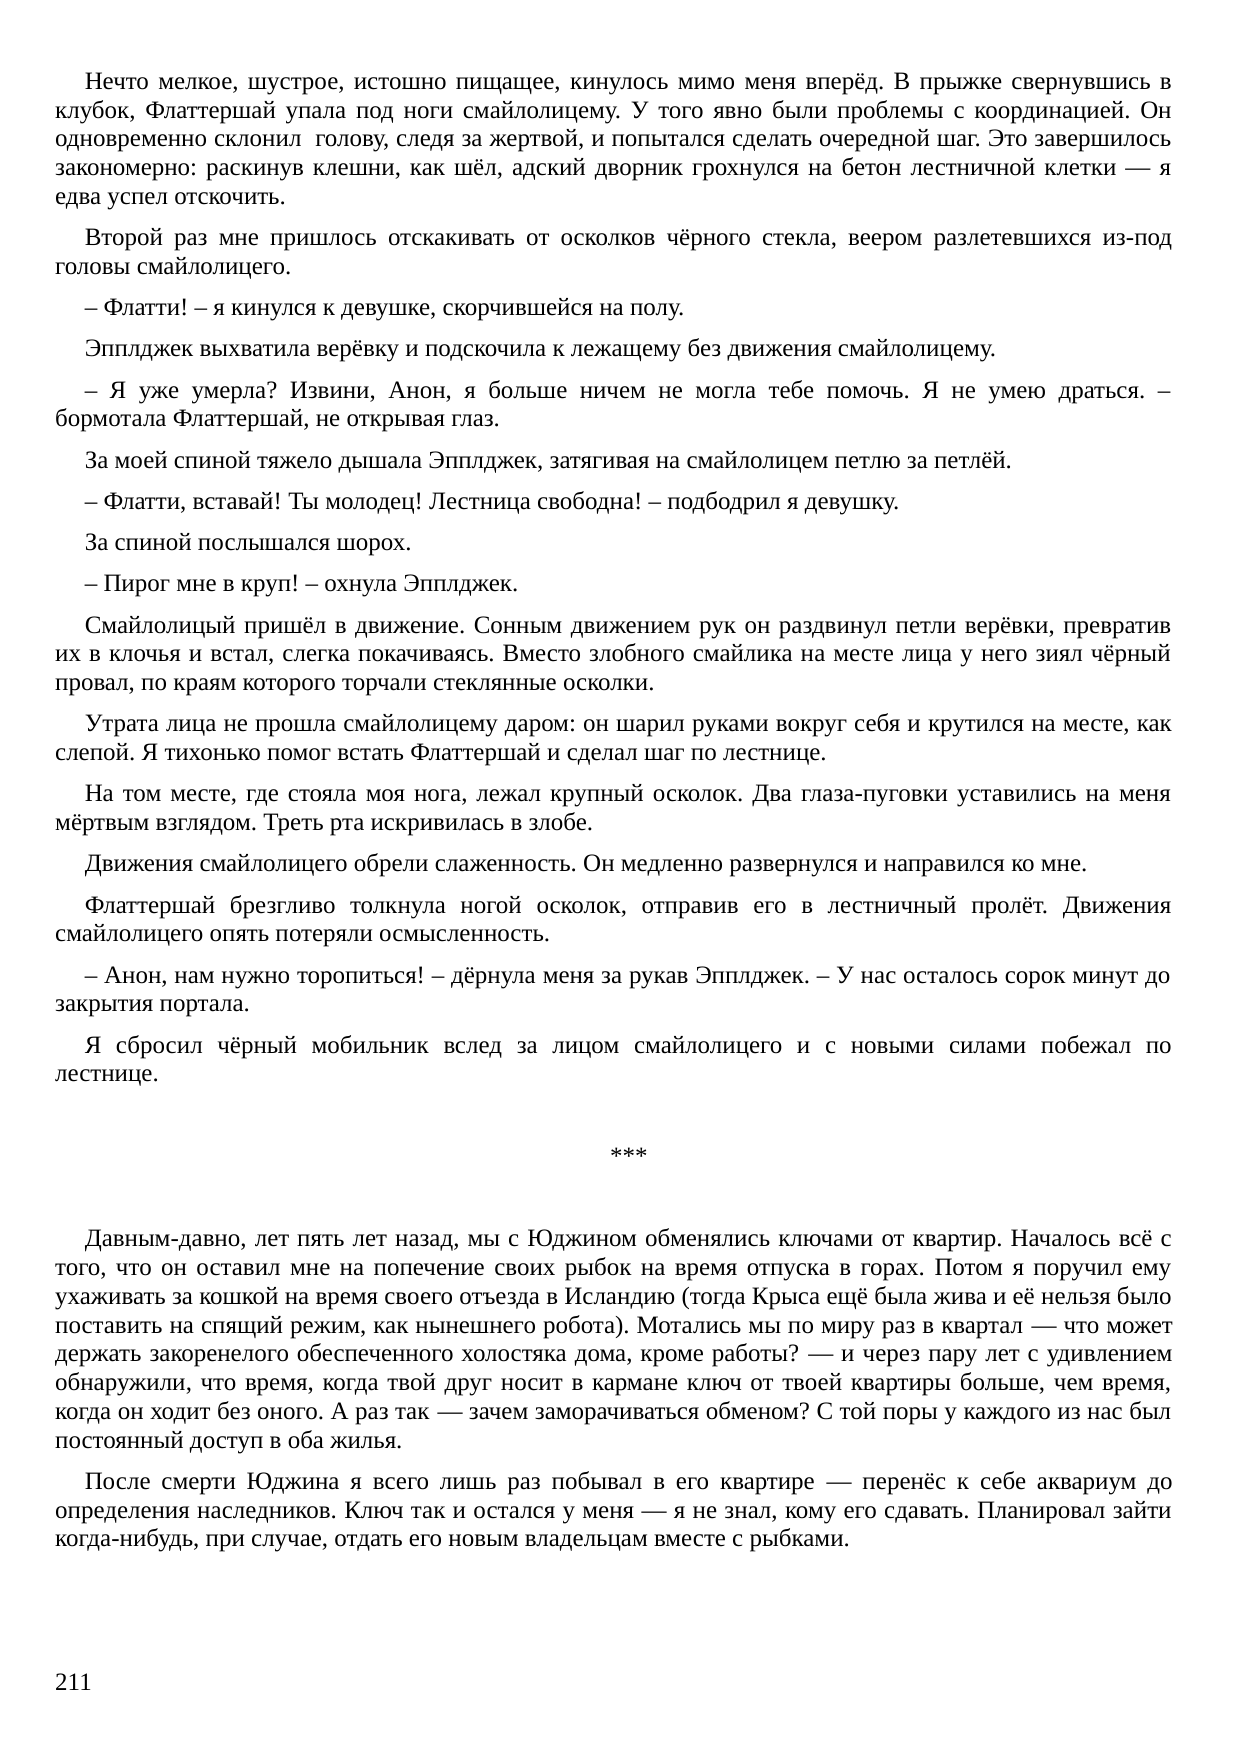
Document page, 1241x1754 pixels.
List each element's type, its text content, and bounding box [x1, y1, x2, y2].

text За спиной послышался шорох. [55, 527, 1173, 556]
text Давным-давно, лет пять лет назад, мы с Юджином обменялись ключами от квартир. Началось всё с того, что он оставил мне на попечение своих рыбок на время отпуска в горах. Потом я поручил ему ухаживать за кошкой на время своего отъезда в Исландию (тогда Крыса ещё была жива и её нельзя было поставить на спящий режим, как нынешнего робота). Мотались мы по миру раз в квартал — что может держать закоренелого обеспеченного холостяка дома, кроме работы? — и через пару лет с удивлением обнаружили, что время, когда твой друг носит в кармане ключ от твоей квартиры больше, чем время, когда он ходит без оного. А раз так — зачем заморачиваться обменом? С той поры у каждого из нас был постоянный доступ в оба жилья. [55, 1223, 1173, 1453]
text На том месте, где стояла моя нога, лежал крупный осколок. Два глаза-пуговки уставились на меня мёртвым взглядом. Треть рта искривилась в злобе. [55, 778, 1173, 836]
text – Флатти, вставай! Ты молодец! Лестница свободна! – подбодрил я девушку. [55, 486, 1173, 515]
text *** [55, 1141, 1173, 1170]
text Смайлолицый пришёл в движение. Сонным движением рук он раздвинул петли верёвки, превратив их в клочья и встал, слегка покачиваясь. Вместо злобного смайлика на месте лица у него зиял чёрный провал, по краям которого торчали стеклянные осколки. [55, 610, 1173, 696]
text Второй раз мне пришлось отскакивать от осколков чёрного стекла, веером разлетевшихся из-под головы смайлолицего. [55, 222, 1173, 280]
text Эпплджек выхватила верёвку и подскочила к лежащему без движения смайлолицему. [55, 333, 1173, 362]
text – Я уже умерла? Извини, Анон, я больше ничем не могла тебе помочь. Я не умею драться. – бормотала Флаттершай, не открывая глаз. [55, 375, 1173, 432]
text – Пирог мне в круп! – охнула Эпплджек. [55, 568, 1173, 597]
text – Флатти! – я кинулся к девушке, скорчившейся на полу. [55, 292, 1173, 321]
text Флаттершай брезгливо толкнула ногой осколок, отправив его в лестничный пролёт. Движения смайлолицего опять потеряли осмысленность. [55, 890, 1173, 947]
text Нечто мелкое, шустрое, истошно пищащее, кинулось мимо меня вперёд. В прыжке свернувшись в клубок, Флаттершай упала под ноги смайлолицему. У того явно были проблемы с координацией. Он одновременно склонил голову, следя за жертвой, и попытался сделать очередной шаг. Это завершилось закономерно: раскинув клешни, как шёл, адский дворник грохнулся на бетон лестничной клетки — я едва успел отскочить. [55, 66, 1173, 210]
text Утрата лица не прошла смайлолицему даром: он шарил руками вокруг себя и крутился на месте, как слепой. Я тихонько помог встать Флаттершай и сделал шаг по лестнице. [55, 708, 1173, 766]
text – Анон, нам нужно торопиться! – дёрнула меня за рукав Эпплджек. – У нас осталось сорок минут до закрытия портала. [55, 960, 1173, 1017]
text Я сбросил чёрный мобильник вслед за лицом смайлолицего и с новыми силами побежал по лестнице. [55, 1030, 1173, 1087]
text За моей спиной тяжело дышала Эпплджек, затягивая на смайлолицем петлю за петлёй. [55, 445, 1173, 473]
text Движения смайлолицего обрели слаженность. Он медленно развернулся и направился ко мне. [55, 848, 1173, 877]
text После смерти Юджина я всего лишь раз побывал в его квартире — перенёс к себе аквариум до определения наследников. Ключ так и остался у меня — я не знал, кому его сдавать. Планировал зайти когда-нибудь, при случае, отдать его новым владельцам вместе с рыбками. [55, 1466, 1173, 1552]
